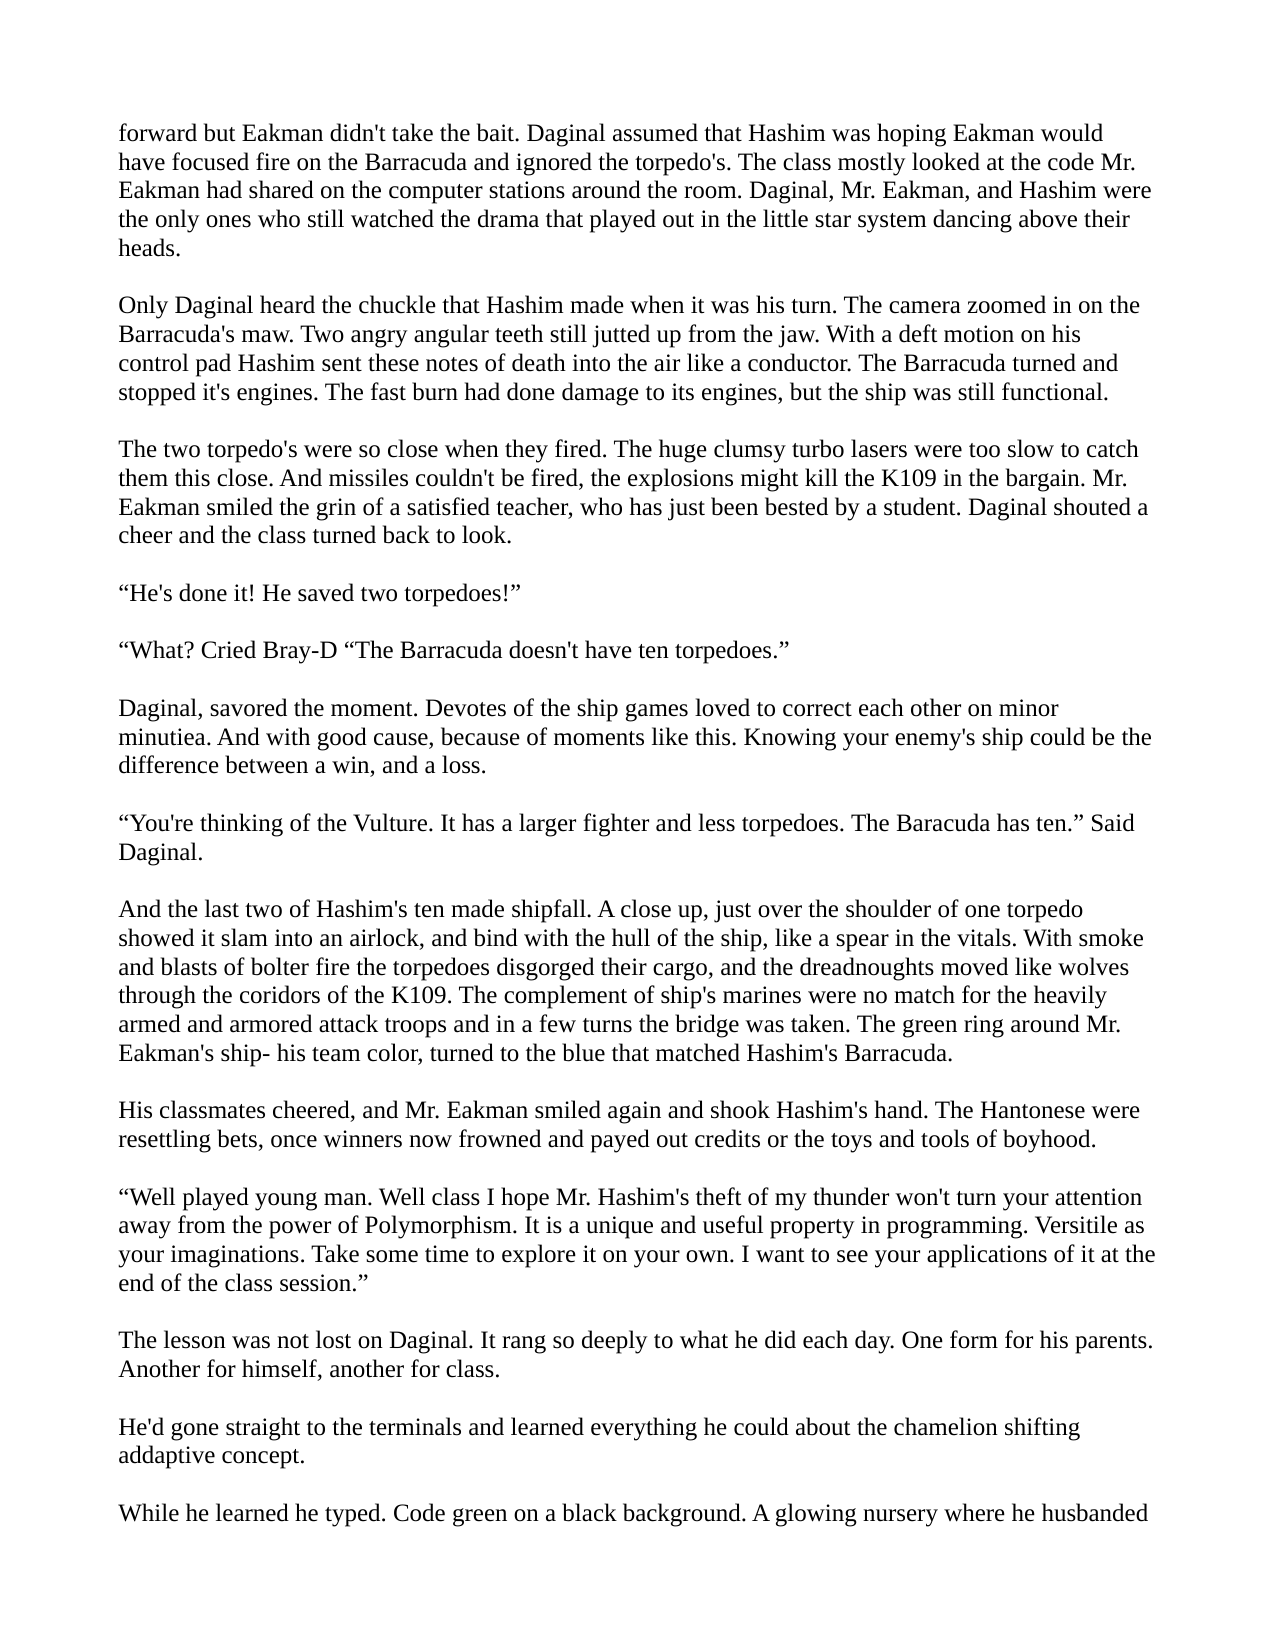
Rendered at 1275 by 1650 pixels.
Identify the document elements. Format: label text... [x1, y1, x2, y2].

text “He's done it! He saved two torpedoes!” [118, 578, 1157, 607]
text While he learned he typed. Code green on a black background. A glowing nursery where he husbanded [118, 1498, 1157, 1527]
text The two torpedo's were so close when they fired. The huge clumsy turbo lasers were too slow to catch them this close. And missiles couldn't be fired, the explosions might kill the K109 in the bargain. Mr. Eakman smiled the grin of a satisfied teacher, who has just been bested by a student. Daginal shouted a cheer and the class turned back to look. [118, 434, 1157, 549]
text “What? Cried Bray-D “The Barracuda doesn't have ten torpedoes.” [118, 636, 1157, 664]
text His classmates cheered, and Mr. Eakman smiled again and shook Hashim's hand. The Hantonese were resettling bets, once winners now frowned and payed out credits or the toys and tools of boyhood. “Well played young man. Well class I hope Mr. Hashim's theft of my thunder won't turn your attention away from the power of Polymorphism. It is a unique and useful property in programming. Versitile as your imaginations. Take some time to explore it on your own. I want to see your applications of it at the end of the class session.” [118, 1096, 1157, 1297]
text The lesson was not lost on Daginal. It rang so deeply to what he did each day. One form for his parents. Another for himself, another for class. [118, 1326, 1157, 1383]
text Daginal, savored the moment. Devotes of the ship games loved to correct each other on minor minutiea. And with good cause, because of moments like this. Knowing your enemy's ship could be the difference between a win, and a loss. [118, 693, 1157, 779]
text He'd gone straight to the terminals and learned everything he could about the chamelion shifting addaptive concept. [118, 1412, 1157, 1469]
text And the last two of Hashim's ten made shipfall. A close up, just over the shoulder of one torpedo showed it slam into an airlock, and bind with the hull of the ship, like a spear in the vitals. With smoke and blasts of bolter fire the torpedoes disgorged their cargo, and the dreadnoughts moved like wolves through the coridors of the K109. The complement of ship's marines were no match for the heavily armed and armored attack troops and in a few turns the bridge was taken. The green ring around Mr. Eakman's ship- his team color, turned to the blue that matched Hashim's Barracuda. [118, 894, 1157, 1067]
text Only Daginal heard the chuckle that Hashim made when it was his turn. The camera zoomed in on the Barracuda's maw. Two angry angular teeth still jutted up from the jaw. With a deft motion on his control pad Hashim sent these notes of death into the air like a conductor. The Barracuda turned and stopped it's engines. The fast burn had done damage to its engines, but the ship was still functional. [118, 291, 1157, 406]
text forward but Eakman didn't take the bait. Daginal assumed that Hashim was hoping Eakman would have focused fire on the Barracuda and ignored the torpedo's. The class mostly looked at the code Mr. Eakman had shared on the computer stations around the room. Daginal, Mr. Eakman, and Hashim were the only ones who still watched the drama that played out in the little star system dancing above their heads. [118, 118, 1157, 262]
text “You're thinking of the Vulture. It has a larger fighter and less torpedoes. The Baracuda has ten.” Said Daginal. [118, 808, 1157, 866]
